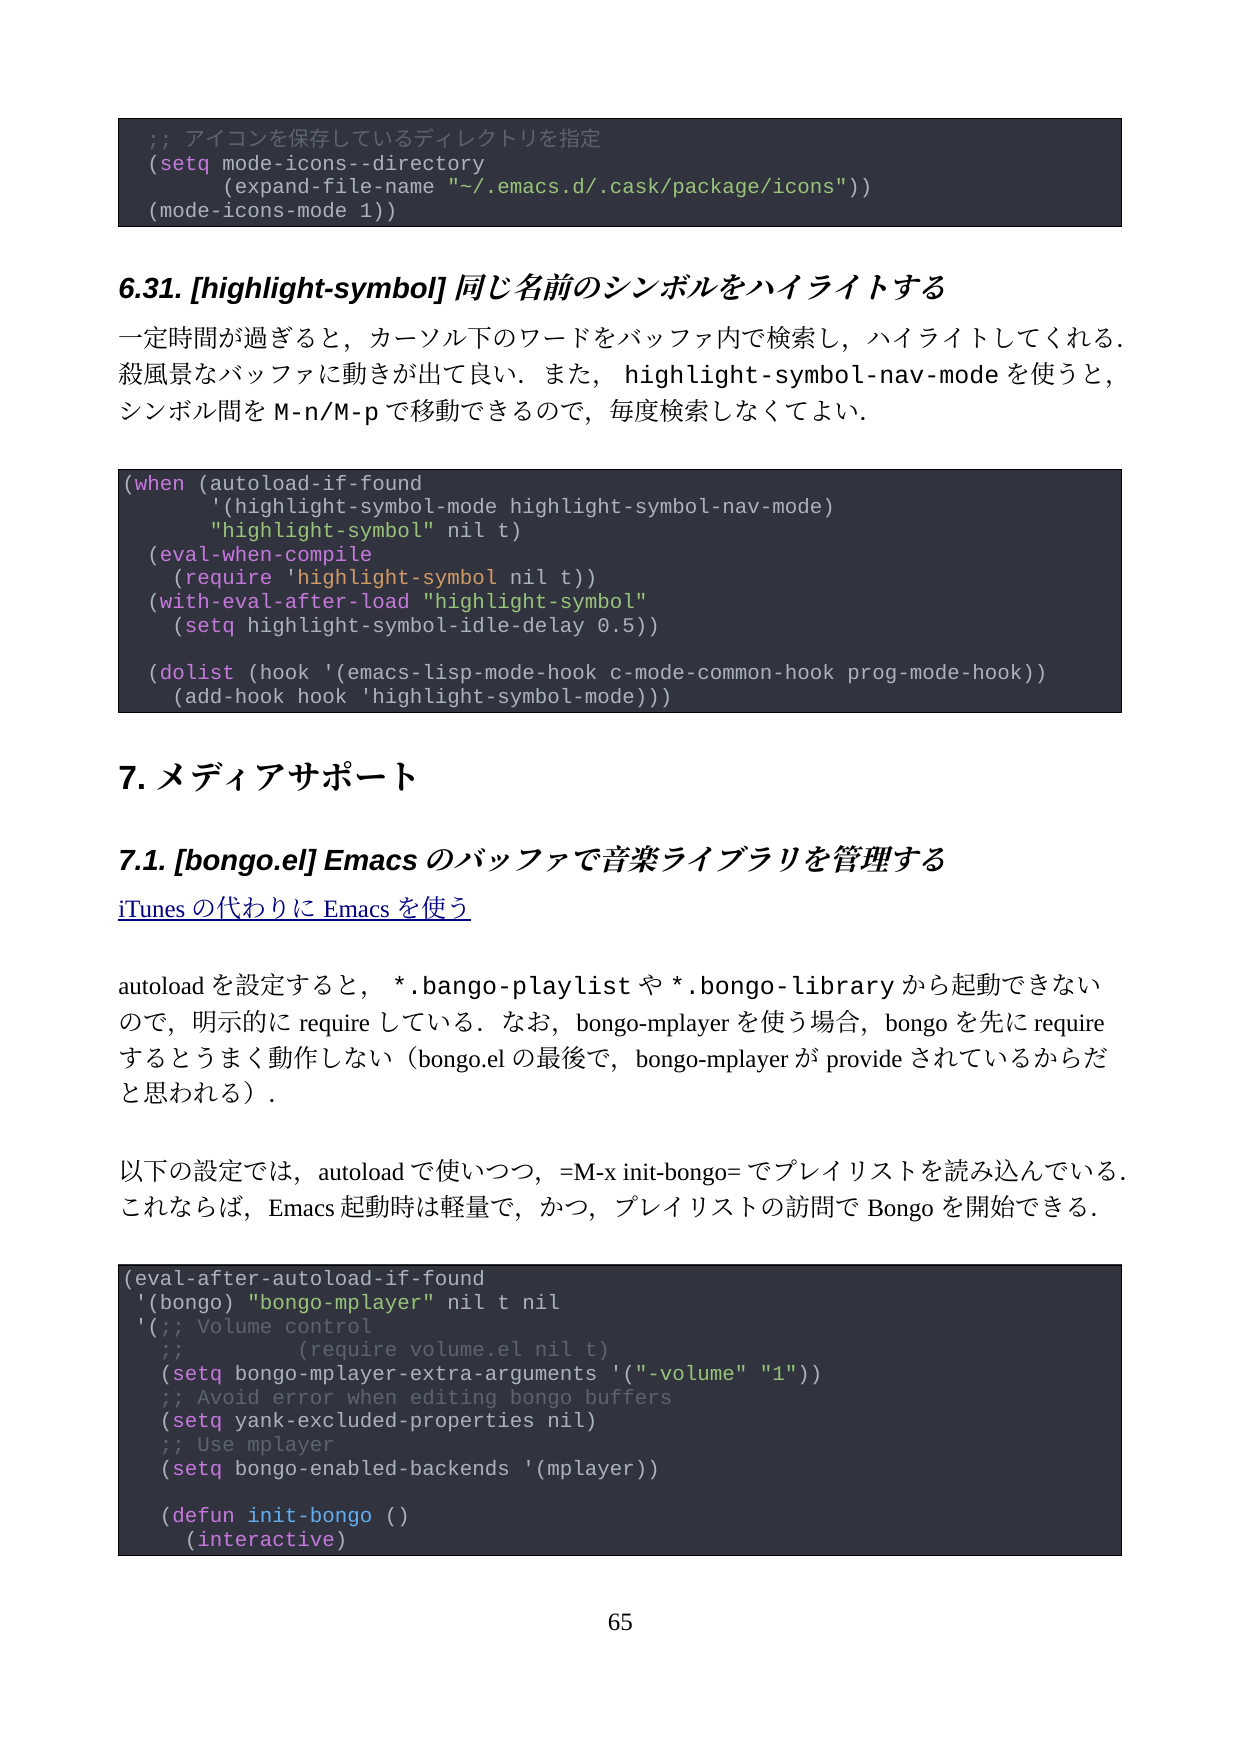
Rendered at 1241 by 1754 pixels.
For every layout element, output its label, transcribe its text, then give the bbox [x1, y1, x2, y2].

text (require 'highlight-symbol nil t)) [119, 563, 1121, 587]
text (setq mode-icons--directory [119, 148, 1121, 172]
text (when (autoload-if-found [119, 470, 1121, 492]
text (eval-after-autoload-if-found [119, 1266, 1121, 1288]
text '(bongo) "bongo-mplayer" nil t nil [119, 1288, 1121, 1312]
text '(;; Volume control [119, 1312, 1121, 1335]
text (dolist (hook '(emacs-lisp-mode-hook c-mode-common-hook prog-mode-hook)) [119, 658, 1121, 682]
text (setq bongo-enabled-backends '(mplayer)) [119, 1454, 1121, 1477]
text (setq highlight-symbol-idle-delay 0.5)) [119, 611, 1121, 634]
text (add-hook hook 'highlight-symbol-mode))) [119, 682, 1121, 712]
text (setq yank-excluded-properties nil) [119, 1406, 1121, 1430]
text (with-eval-after-load "highlight-symbol" [119, 587, 1121, 611]
text 一定時間が過ぎると，カーソル下のワードをバッファ内で検索し，ハイライトしてくれる．殺風景なバッファに動きが出て良い．また， highlight-symbol-nav-mode を使うと，シンボル間を M-n/M-p で移動できるので，毎度検索しなくてよい． [118, 319, 1122, 456]
text '(highlight-symbol-mode highlight-symbol-nav-mode) [119, 492, 1121, 516]
text (defun init-bongo () [119, 1501, 1121, 1524]
subtitle [bongo.el] Emacsのバッファで音楽ライブラリを管理する [118, 836, 1122, 878]
text iTunes の代わりに Emacs を使う [118, 891, 1122, 953]
text autoload を設定すると， *.bango-playlist や *.bongo-library から起動できないので，明示的に require している．なお，bongo-mplayer を使う場合，bongo を先にrequireするとうまく動作しない（bongo.el の最後で，bongo-mplayer が provide されているからだと思われる）． [118, 966, 1122, 1139]
text ;; アイコンを保存しているディレクトリを指定 [119, 119, 1121, 148]
text (mode-icons-mode 1)) [119, 196, 1121, 226]
text (interactive) [119, 1524, 1121, 1555]
text (expand-file-name "~/.emacs.d/.cask/package/icons")) [119, 172, 1121, 196]
subtitle メディアサポート [118, 751, 1122, 799]
text 以下の設定では，autoload で使いつつ，=M-x init-bongo= でプレイリストを読み込んでいる．これならば，Emacs起動時は軽量で，かつ，プレイリストの訪問で Bongo を開始できる． [118, 1151, 1122, 1252]
text ;; Avoid error when editing bongo buffers [119, 1383, 1121, 1406]
text (eval-when-compile [119, 540, 1121, 563]
text (setq bongo-mplayer-extra-arguments '("-volume" "1")) [119, 1359, 1121, 1383]
text "highlight-symbol" nil t) [119, 516, 1121, 540]
text ;; Use mplayer [119, 1430, 1121, 1454]
subtitle [highlight-symbol] 同じ名前のシンボルをハイライトする [118, 265, 1122, 307]
text ;; (require volume.el nil t) [119, 1335, 1121, 1359]
